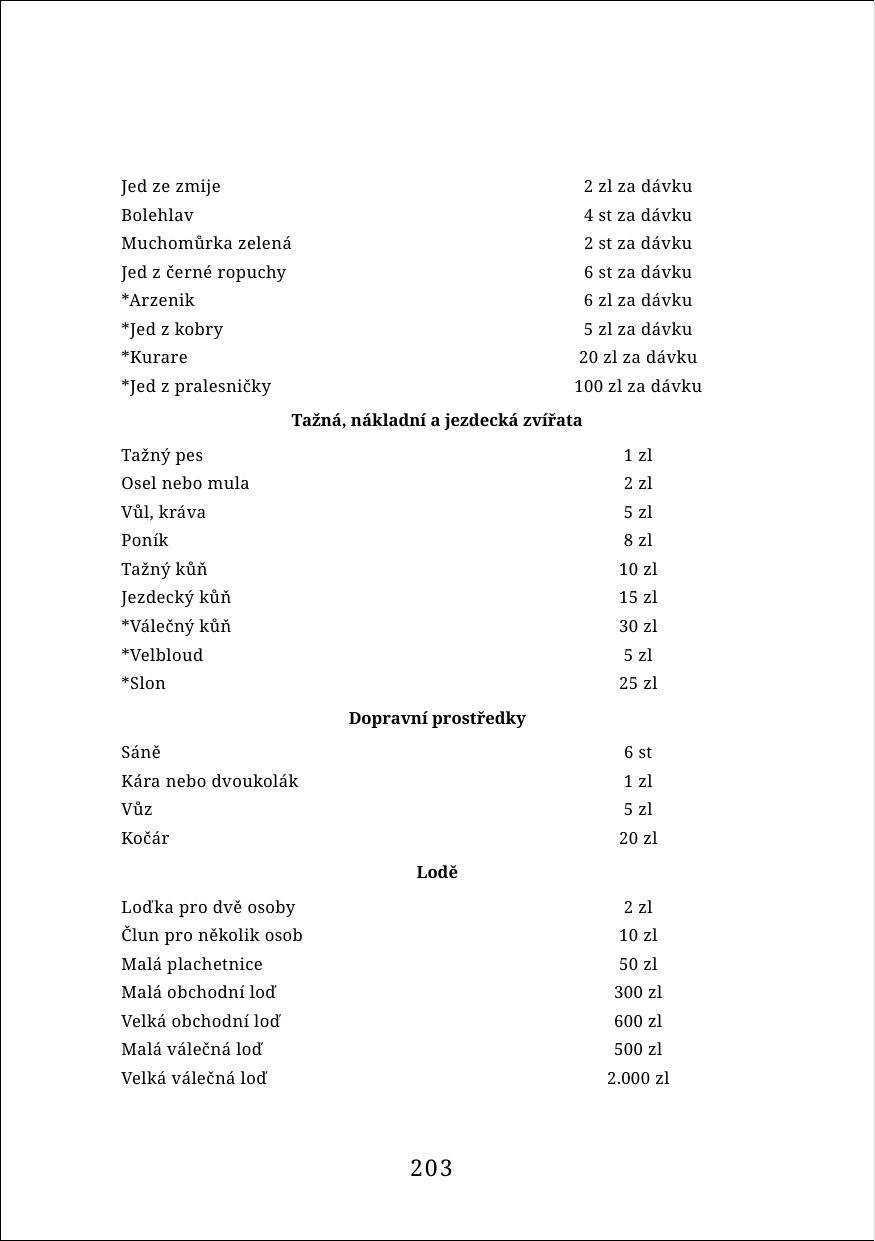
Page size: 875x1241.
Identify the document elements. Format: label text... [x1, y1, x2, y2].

table_cell Osel nebo mula [118, 469, 520, 498]
table_cell *Jed z kobry [118, 315, 520, 343]
table_cell Kočár [118, 824, 520, 852]
table_cell 20 zl za dávku [520, 343, 756, 372]
table_cell *Válečný kůň [118, 612, 520, 640]
table_cell 100 zl za dávku [520, 372, 756, 400]
table_cell Sáně [118, 738, 520, 766]
table_cell 500 zl [520, 1035, 756, 1064]
table_cell 25 zl [520, 669, 756, 697]
table_cell 2 zl [520, 893, 756, 921]
table_cell 300 zl [520, 978, 756, 1007]
table_cell *Jed z pralesničky [118, 372, 520, 400]
table_cell 10 zl [520, 921, 756, 949]
table_cell 1 zl [520, 766, 756, 795]
table_cell 2 zl [520, 469, 756, 498]
table_cell Loďka pro dvě osoby [118, 893, 520, 921]
table_cell 8 zl [520, 526, 756, 555]
table_cell Jezdecký kůň [118, 583, 520, 612]
table_cell 5 zl [520, 640, 756, 669]
table_cell *Slon [118, 669, 520, 697]
table_cell Jed z černé ropuchy [118, 258, 520, 286]
table_cell Vůz [118, 795, 520, 823]
table_cell Dopravní prostředky [118, 698, 756, 738]
table_cell Vůl, kráva [118, 498, 520, 526]
table_cell 5 zl za dávku [520, 315, 756, 343]
table_cell Muchomůrka zelená [118, 229, 520, 257]
table_cell 5 zl [520, 498, 756, 526]
table_cell 50 zl [520, 950, 756, 978]
table_cell 1 zl [520, 441, 756, 469]
table_cell *Arzenik [118, 286, 520, 314]
table_cell 30 zl [520, 612, 756, 640]
table_cell Malá válečná loď [118, 1035, 520, 1064]
table_cell *Velbloud [118, 640, 520, 669]
table_cell Lodě [118, 852, 756, 892]
table_cell 2 st za dávku [520, 229, 756, 257]
table_cell Tažný pes [118, 441, 520, 469]
table_cell Kára nebo dvoukolák [118, 766, 520, 795]
table_cell 600 zl [520, 1007, 756, 1035]
table_cell Jed ze zmije [118, 172, 520, 200]
table_cell 6 zl za dávku [520, 286, 756, 314]
table_cell Velká obchodní loď [118, 1007, 520, 1035]
table_cell 10 zl [520, 555, 756, 583]
table_cell 6 st za dávku [520, 258, 756, 286]
table_cell Malá obchodní loď [118, 978, 520, 1007]
table_cell 15 zl [520, 583, 756, 612]
table_cell 4 st za dávku [520, 200, 756, 229]
table_cell 20 zl [520, 824, 756, 852]
table_cell 2.000 zl [520, 1064, 756, 1092]
table_cell Bolehlav [118, 200, 520, 229]
table_cell Tažná, nákladní a jezdecká zvířata [118, 400, 756, 441]
table_cell Poník [118, 526, 520, 555]
table_cell Velká válečná loď [118, 1064, 520, 1092]
table_cell Člun pro několik osob [118, 921, 520, 949]
table_cell 6 st [520, 738, 756, 766]
table_cell Tažný kůň [118, 555, 520, 583]
table_cell Malá plachetnice [118, 950, 520, 978]
table_cell *Kurare [118, 343, 520, 372]
table_cell 2 zl za dávku [520, 172, 756, 200]
table_cell 5 zl [520, 795, 756, 823]
